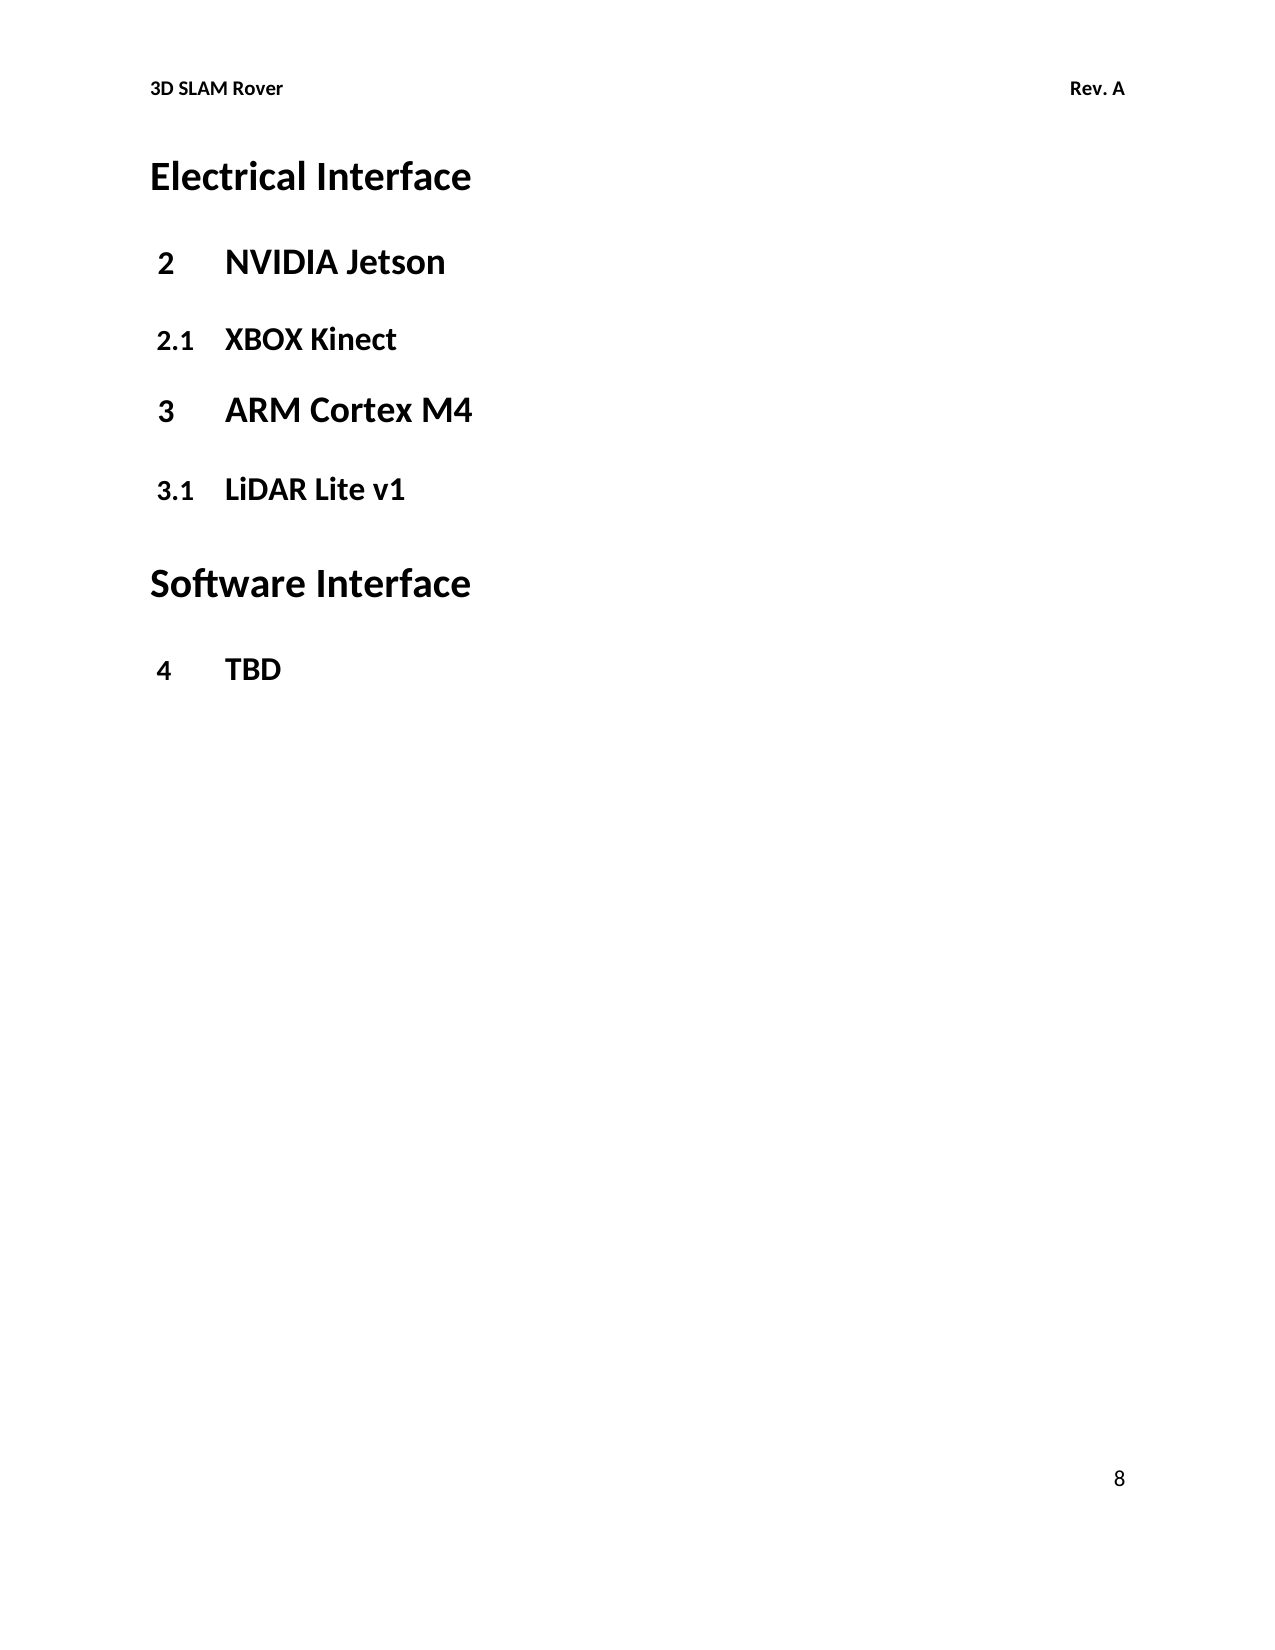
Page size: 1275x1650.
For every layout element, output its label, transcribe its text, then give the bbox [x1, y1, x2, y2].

subtitle ARM Cortex M4 [150, 386, 1125, 431]
subtitle LiDAR Lite v1 [150, 467, 1125, 508]
subtitle XBOX Kinect [150, 317, 1125, 358]
subtitle Electrical Interface [150, 150, 1125, 201]
subtitle Software Interface [150, 557, 1125, 608]
subtitle NVIDIA Jetson [150, 238, 1125, 284]
subtitle TBD [150, 648, 1125, 689]
